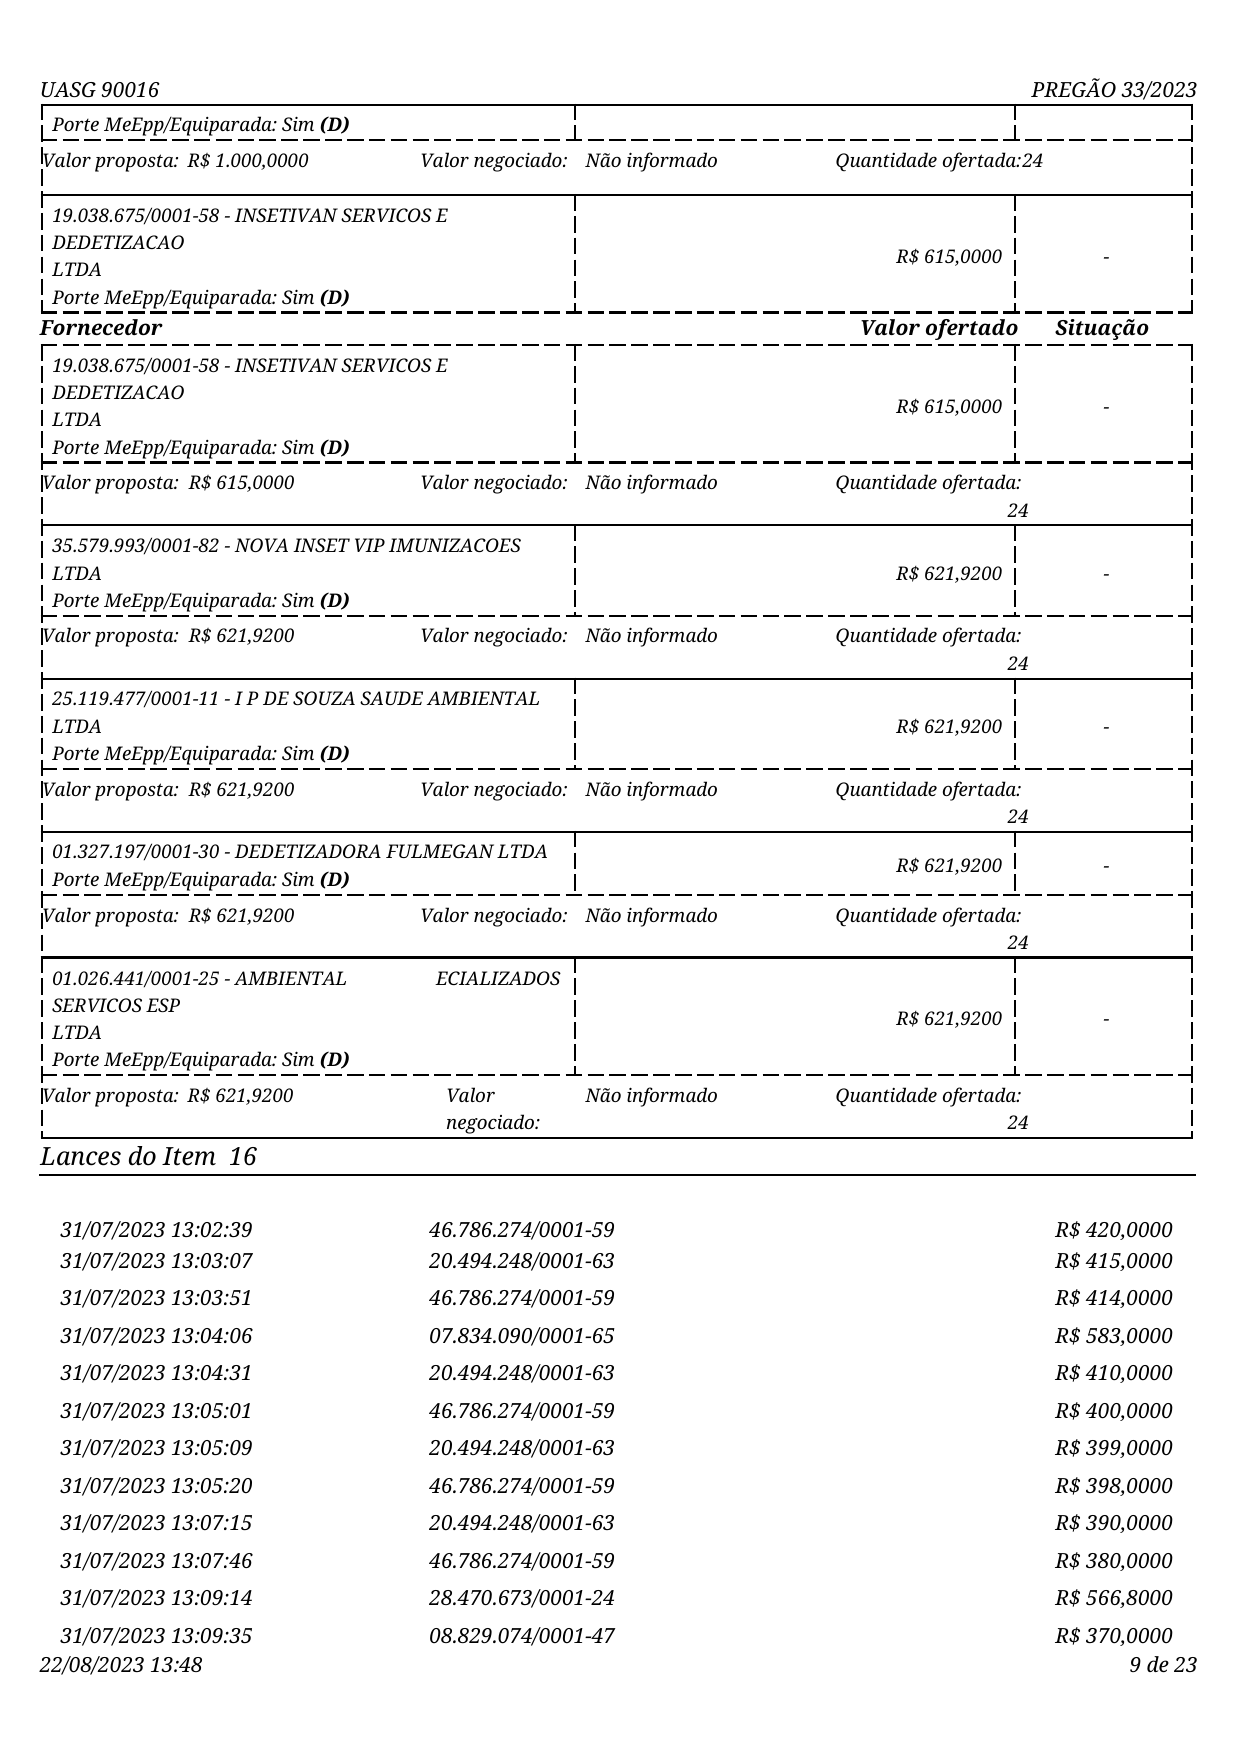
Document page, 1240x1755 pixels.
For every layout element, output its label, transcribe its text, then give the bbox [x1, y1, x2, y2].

table_cell Quantidade ofertada: 24 [835, 768, 1066, 831]
table_cell R$ 400,0000 [1010, 1396, 1175, 1433]
table_header 46.786.274/0001-59 [429, 1216, 1010, 1246]
table_header [1015, 344, 1066, 461]
table_cell Quantidade ofertada: 24 [835, 894, 1066, 956]
table_cell R$ 583,0000 [1010, 1321, 1175, 1358]
table_cell 46.786.274/0001-59 [429, 1396, 1010, 1433]
table_cell [1015, 526, 1066, 614]
table_cell R$ 621,9200 [835, 526, 1014, 614]
table_cell Não informado [575, 768, 835, 831]
table_cell 31/07/2023 13:09:14 [60, 1583, 429, 1621]
table_cell - [1066, 526, 1192, 614]
table_cell 46.786.274/0001-59 [429, 1546, 1010, 1583]
table_cell [575, 680, 835, 768]
table_cell 20.494.248/0001-63 [429, 1508, 1010, 1546]
table_header [575, 344, 835, 461]
table_header 19.038.675/0001-58 - INSETIVAN SERVICOS E DEDETIZACAO LTDA Porte MeEpp/Equiparada: Sim (D) [42, 344, 575, 461]
table_header R$ 420,0000 [1010, 1216, 1175, 1246]
table_cell 31/07/2023 13:04:06 [60, 1321, 429, 1358]
table_cell 46.786.274/0001-59 [429, 1471, 1010, 1508]
table_cell [1015, 833, 1066, 893]
table_cell 31/07/2023 13:03:51 [60, 1283, 429, 1321]
table_cell 28.470.673/0001-24 [429, 1583, 1010, 1621]
table_cell [575, 833, 835, 893]
table_cell Quantidade ofertada: 24 [835, 615, 1066, 677]
table_header 31/07/2023 13:02:39 [60, 1216, 429, 1246]
table_cell R$ 399,0000 [1010, 1433, 1175, 1471]
table_cell Não informado [575, 1074, 835, 1137]
table_cell 31/07/2023 13:03:07 [60, 1246, 429, 1283]
table_cell Não informado [575, 894, 835, 956]
table_cell - [1066, 833, 1192, 893]
table_header R$ 615,0000 [835, 344, 1014, 461]
table_cell 31/07/2023 13:09:35 [60, 1621, 429, 1650]
table_cell 20.494.248/0001-63 [429, 1433, 1010, 1471]
table_cell [1015, 959, 1066, 1074]
table_cell Valor proposta: R$ 621,9200 Valor negociado: [42, 894, 575, 956]
table_cell 35.579.993/0001-82 - NOVA INSET VIP IMUNIZACOES LTDA Porte MeEpp/Equiparada: Sim (D) [42, 526, 575, 614]
text Fornecedor Valor ofertado Situação [39, 313, 1200, 342]
table_cell ECIALIZADOS [446, 959, 575, 1074]
table_cell R$ 410,0000 [1010, 1358, 1175, 1396]
table_cell R$ 398,0000 [1010, 1471, 1175, 1508]
table_cell R$ 615,0000 [835, 196, 1014, 311]
table_cell R$ 390,0000 [1010, 1508, 1175, 1546]
table_cell R$ 370,0000 [1010, 1621, 1175, 1650]
table_cell - [1066, 680, 1192, 768]
table_cell 46.786.274/0001-59 [429, 1283, 1010, 1321]
table_cell [1015, 680, 1066, 768]
table_cell [575, 196, 835, 311]
table_cell R$ 621,9200 [835, 833, 1014, 893]
table_cell R$ 621,9200 [835, 959, 1014, 1074]
table_cell 31/07/2023 13:05:01 [60, 1396, 429, 1433]
table_cell Valor proposta: R$ 621,9200 Valor negociado: [42, 768, 575, 831]
table_cell [1066, 1074, 1192, 1137]
table_cell 25.119.477/0001-11 - I P DE SOUZA SAUDE AMBIENTAL LTDA Porte MeEpp/Equiparada: Sim (D) [42, 680, 575, 768]
table_cell [575, 959, 835, 1074]
table_cell R$ 621,9200 [835, 680, 1014, 768]
table_cell 07.834.090/0001-65 [429, 1321, 1010, 1358]
table_cell [1051, 139, 1192, 194]
table_cell 20.494.248/0001-63 [429, 1358, 1010, 1396]
table_cell 31/07/2023 13:07:46 [60, 1546, 429, 1583]
table_cell Não informado [575, 615, 835, 677]
table_cell 31/07/2023 13:07:15 [60, 1508, 429, 1546]
table_cell 19.038.675/0001-58 - INSETIVAN SERVICOS E DEDETIZACAO LTDA Porte MeEpp/Equiparada: Sim (D) [42, 196, 575, 311]
table_cell Quantidade ofertada: 24 [835, 461, 1066, 524]
table_cell R$ 414,0000 [1010, 1283, 1175, 1321]
table_cell R$ 566,8000 [1010, 1583, 1175, 1621]
table_cell Quantidade ofertada: 24 [835, 139, 1051, 194]
table_cell Porte MeEpp/Equiparada: Sim (D) [42, 106, 575, 139]
table_cell [575, 106, 835, 139]
table_cell - [1051, 196, 1192, 311]
table_cell [575, 526, 835, 614]
table_cell 20.494.248/0001-63 [429, 1246, 1010, 1283]
table_cell R$ 380,0000 [1010, 1546, 1175, 1583]
table_cell 01.026.441/0001-25 - AMBIENTAL SERVICOS ESP LTDA Porte MeEpp/Equiparada: Sim (D) [42, 959, 446, 1074]
table_cell [1066, 615, 1192, 677]
table_cell Valor negociado: [446, 1074, 575, 1137]
table_cell R$ 415,0000 [1010, 1246, 1175, 1283]
table_cell Valor proposta: R$ 615,0000 Valor negociado: [42, 461, 575, 524]
table_cell [1066, 768, 1192, 831]
table_cell Valor proposta: R$ 621,9200 [42, 1074, 446, 1137]
table_cell [1066, 894, 1192, 956]
table_cell 31/07/2023 13:05:20 [60, 1471, 429, 1508]
table_cell 08.829.074/0001-47 [429, 1621, 1010, 1650]
table_cell - [1066, 959, 1192, 1074]
table_cell Valor proposta: R$ 1.000,0000 Valor negociado: [42, 139, 575, 194]
table_cell [1015, 196, 1051, 311]
table_header - [1066, 344, 1192, 461]
table_cell [835, 106, 1014, 139]
table_cell [1066, 461, 1192, 524]
table_cell Quantidade ofertada: 24 [835, 1074, 1066, 1137]
table_cell 01.327.197/0001-30 - DEDETIZADORA FULMEGAN LTDA Porte MeEpp/Equiparada: Sim (D) [42, 833, 575, 893]
table_cell 31/07/2023 13:05:09 [60, 1433, 429, 1471]
table_cell - [1051, 106, 1192, 139]
table_cell Não informado [575, 461, 835, 524]
table_cell Valor proposta: R$ 621,9200 Valor negociado: [42, 615, 575, 677]
table_cell 31/07/2023 13:04:31 [60, 1358, 429, 1396]
table_cell [1015, 106, 1051, 139]
table_cell Não informado [575, 139, 835, 194]
text Lances do Item 16 [40, 1139, 1200, 1173]
